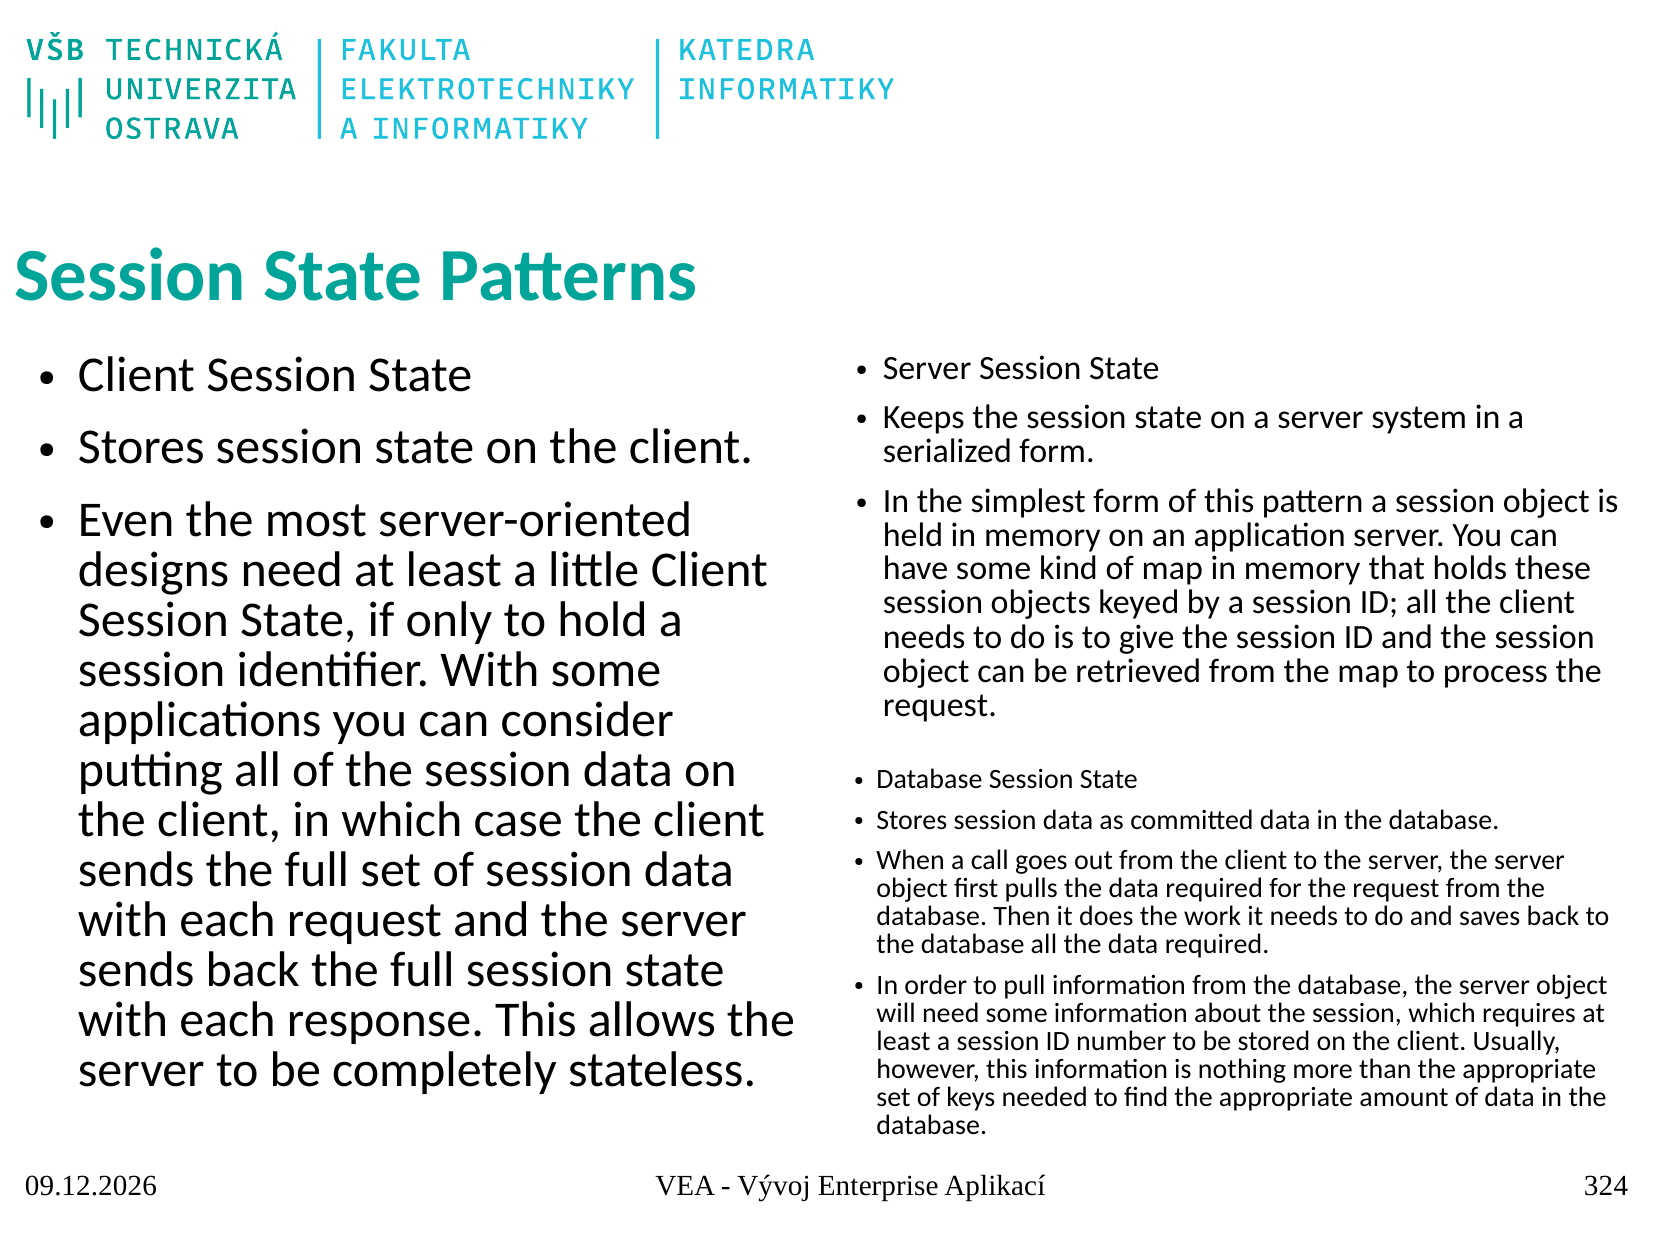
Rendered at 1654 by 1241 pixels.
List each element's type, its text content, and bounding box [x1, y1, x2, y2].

picture [26, 31, 894, 139]
list Client Session State Stores session state on the client. Even the most server-oriented designs need at least a little Client Session State, if only to hold a session identifier. With some applications you can consider putting all of the session data on the client, in which case the client sends the full set of session data with each request and the server sends back the full session state with each response. This allows the server to be completely stateless. [24, 354, 808, 1146]
title Session State Patterns [14, 165, 1619, 319]
list Server Session State Keeps the session state on a server system in a serialized form. In the simplest form of this pattern a session object is held in memory on an application server. You can have some kind of map in memory that holds these session objects keyed by a session ID; all the client needs to do is to give the session ID and the session object can be retrieved from the map to process the request. [846, 354, 1630, 732]
list Database Session State Stores session data as committed data in the database. When a call goes out from the client to the server, the server object first pulls the data required for the request from the database. Then it does the work it needs to do and saves back to the database all the data required. In order to pull information from the database, the server object will need some information about the session, which requires at least a session ID number to be stored on the client. Usually, however, this information is nothing more than the appropriate set of keys needed to find the appropriate amount of data in the database. [846, 767, 1630, 1146]
